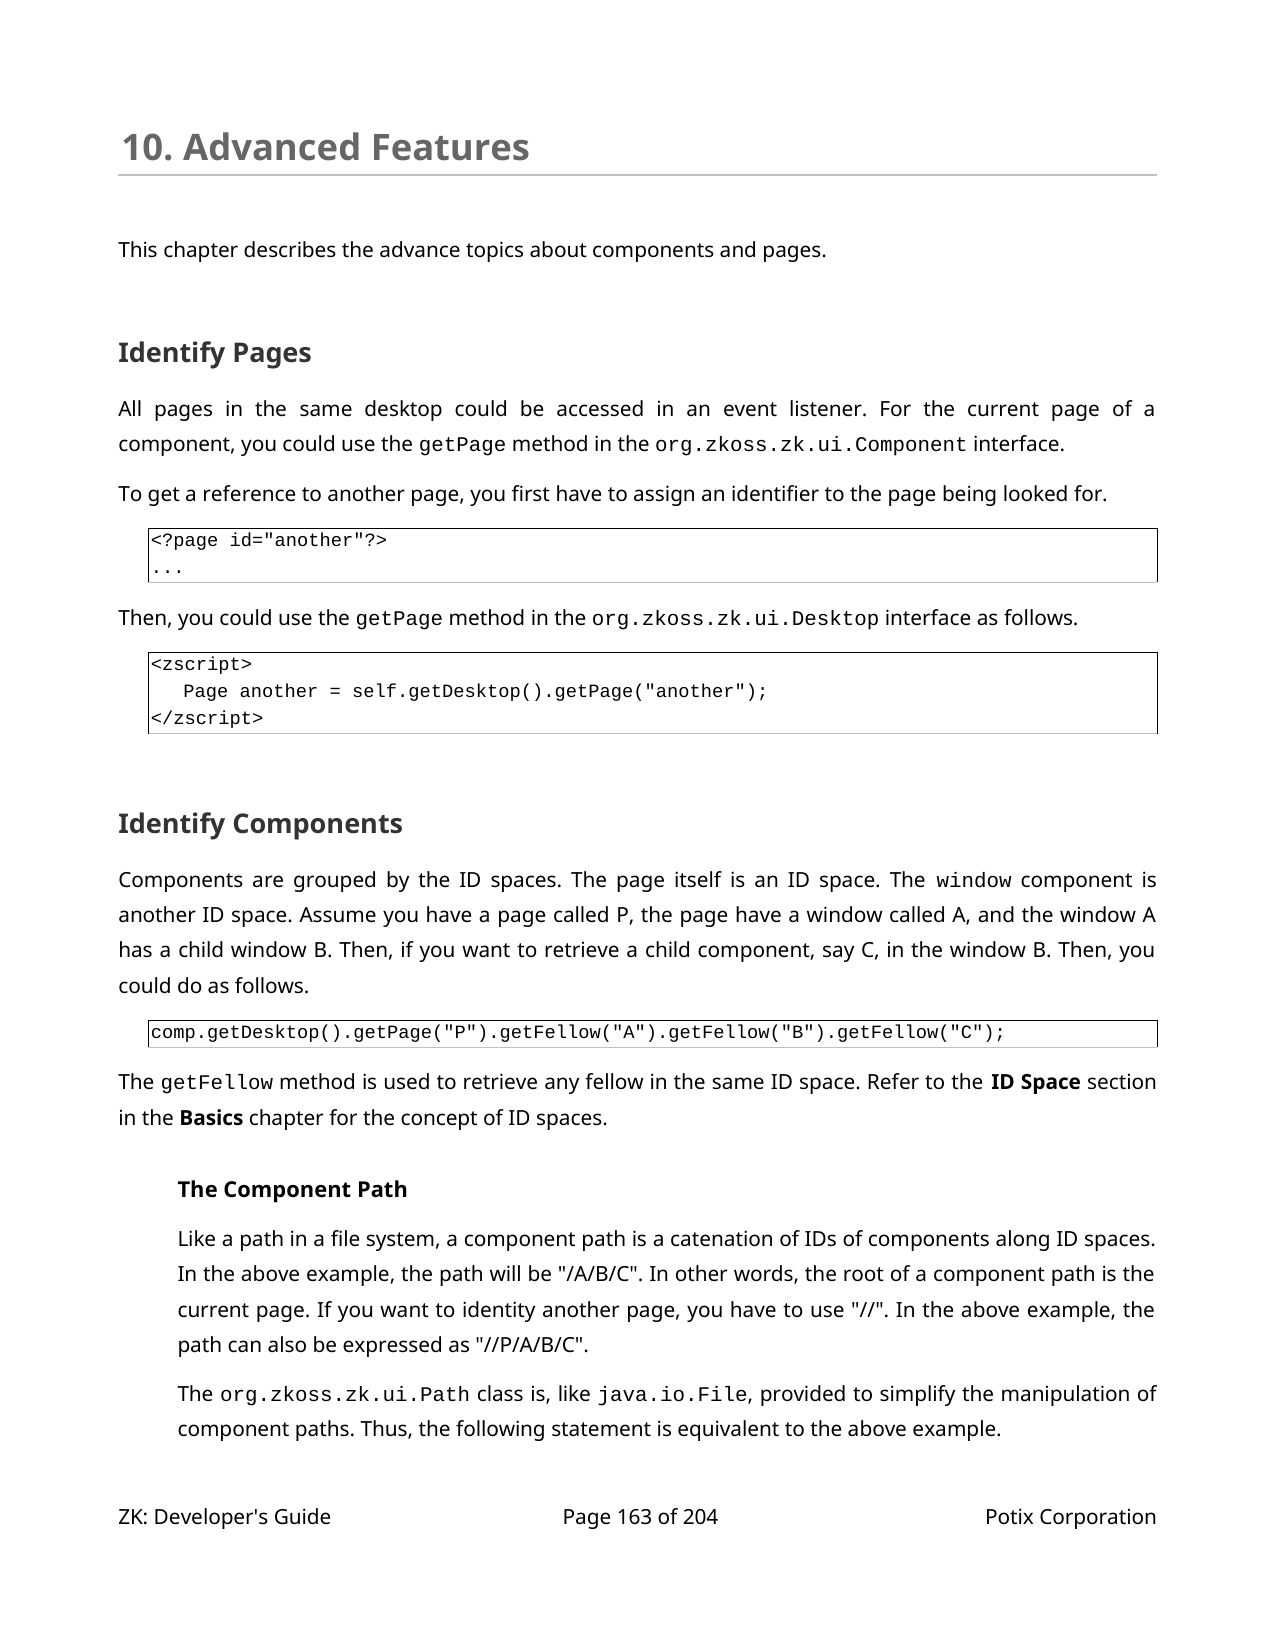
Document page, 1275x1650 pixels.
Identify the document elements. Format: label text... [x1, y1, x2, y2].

text Components are grouped by the ID spaces. The page itself is an ID space. The window component is another ID space. Assume you have a page called P, the page have a window called A, and the window A has a child window B. Then, if you want to retrieve a child component, say C, in the window B. Then, you could do as follows. [118, 865, 1157, 999]
text </zscript> [149, 706, 1157, 733]
subtitle The Component Path [177, 1174, 1157, 1204]
text To get a reference to another page, you first have to assign an identifier to the page being looked for. [118, 479, 1157, 507]
text <?page id="another"?> [149, 529, 1157, 552]
subtitle 10. Advanced Features [118, 118, 1157, 174]
text <zscript> [149, 653, 1157, 676]
text This chapter describes the advance topics about components and pages. [118, 235, 1157, 263]
subtitle Identify Pages [118, 334, 1157, 371]
text ... [149, 555, 1157, 582]
text Like a path in a file system, a component path is a catenation of IDs of components along ID spaces. In the above example, the path will be "/A/B/C". In other words, the root of a component path is the current page. If you want to identity another page, you have to use "//". In the above example, the path can also be expressed as "//P/A/B/C". [177, 1224, 1157, 1358]
text comp.getDesktop().getPage("P").getFellow("A").getFellow("B").getFellow("C"); [149, 1021, 1157, 1047]
text All pages in the same desktop could be accessed in an event listener. For the current page of a component, you could use the getPage method in the org.zkoss.zk.ui.Component interface. [118, 394, 1157, 458]
text The getFellow method is used to retrieve any fellow in the same ID space. Refer to the ID Space section in the Basics chapter for the concept of ID spaces. [118, 1067, 1157, 1131]
text The org.zkoss.zk.ui.Path class is, like java.io.File, provided to simplify the manipulation of component paths. Thus, the following statement is equivalent to the above example. [177, 1379, 1157, 1443]
text Then, you could use the getPage method in the org.zkoss.zk.ui.Desktop interface as follows. [118, 603, 1157, 631]
subtitle Identify Components [118, 804, 1157, 841]
text Page another = self.getDesktop().getPage("another"); [149, 679, 1157, 703]
